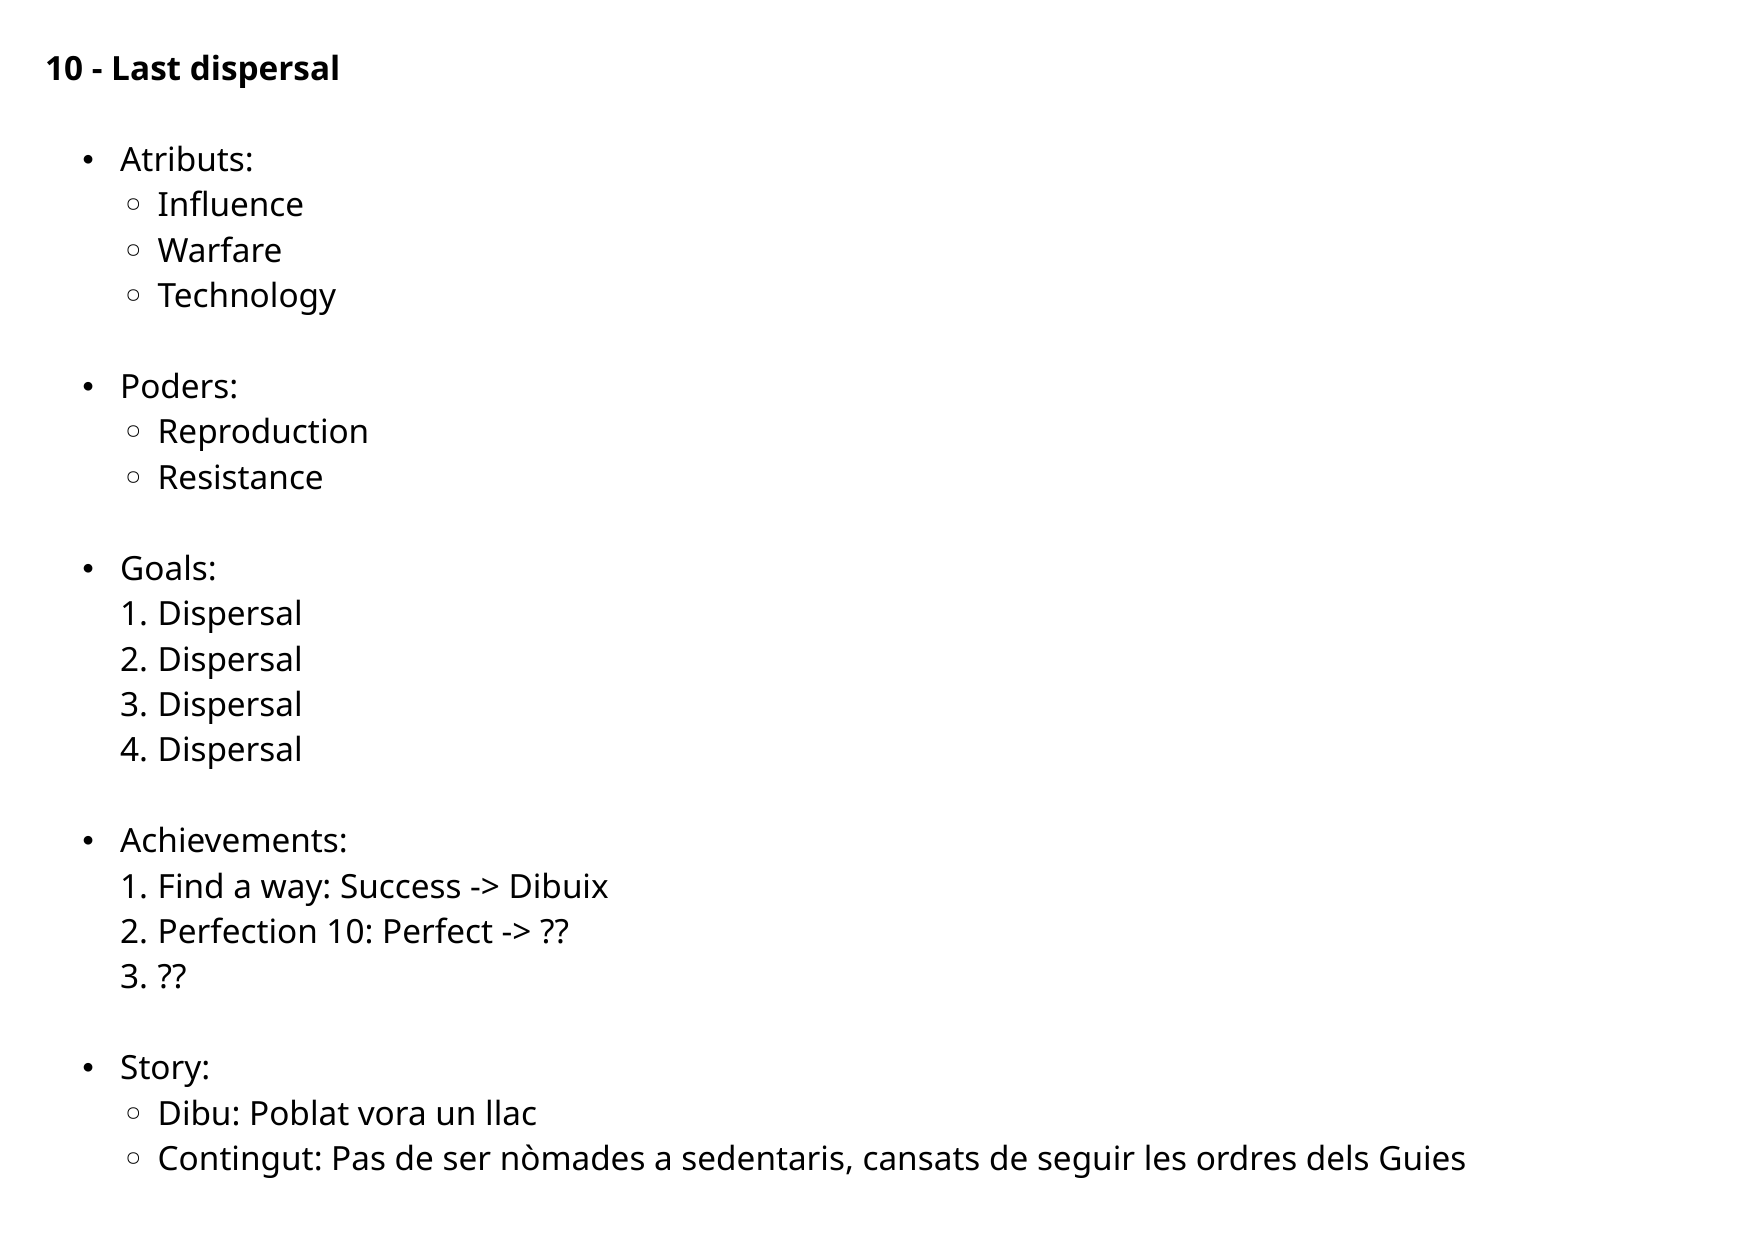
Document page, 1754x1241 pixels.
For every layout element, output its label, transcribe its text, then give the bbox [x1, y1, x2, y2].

list Perfection 10: Perfect -> ?? [120, 908, 1709, 953]
list Achievements: [82, 817, 1709, 862]
list Find a way: Success -> Dibuix [120, 862, 1709, 908]
list Story: [82, 1044, 1709, 1089]
list Dispersal [120, 635, 1709, 681]
list Technology [120, 272, 1709, 317]
list ?? [120, 953, 1709, 999]
list Poders: [82, 363, 1709, 408]
list Dibu: Poblat vora un llac [120, 1089, 1709, 1135]
list Warfare [120, 227, 1709, 272]
list Resistance [120, 454, 1709, 499]
list Goals: [82, 544, 1709, 590]
text 10 - Last dispersal [45, 45, 1709, 90]
list Dispersal [120, 590, 1709, 635]
list Atributs: [82, 136, 1709, 181]
list Influence [120, 181, 1709, 227]
list Reproduction [120, 408, 1709, 454]
list Dispersal [120, 681, 1709, 726]
list Dispersal [120, 726, 1709, 772]
list Contingut: Pas de ser nòmades a sedentaris, cansats de seguir les ordres dels Guies [120, 1135, 1709, 1180]
